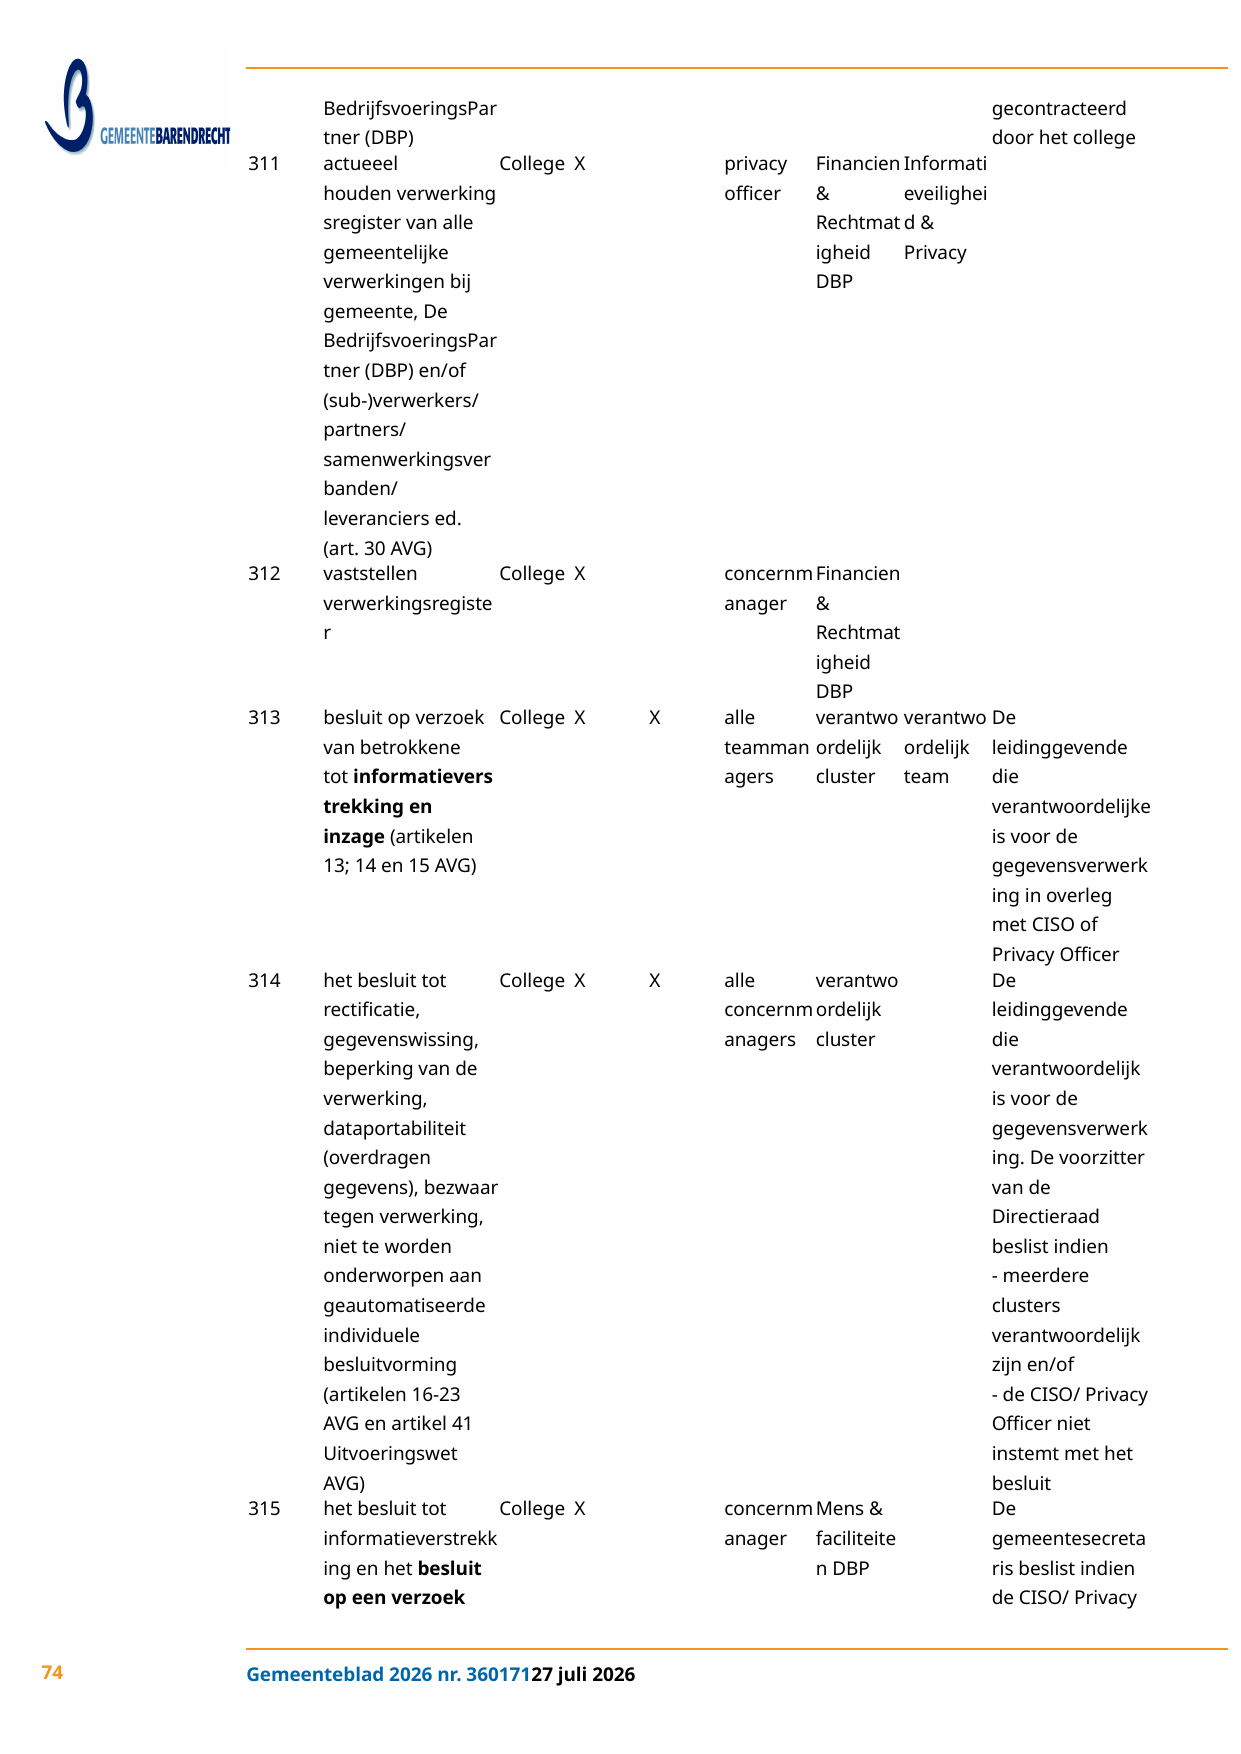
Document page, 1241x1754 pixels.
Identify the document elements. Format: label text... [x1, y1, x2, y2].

table_cell verantwoordelijk cluster [816, 705, 904, 967]
table_cell BedrijfsvoeringsPartner (DBP) [323, 95, 499, 150]
table_cell alle teammanagers [724, 705, 816, 967]
table_cell [992, 150, 1152, 560]
table_cell het besluit tot rectificatie, gegevenswissing, beperking van de verwerking, dataportabiliteit (overdragen gegevens), bezwaar tegen verwerking, niet te worden onderworpen aan geautomatiseerde individuele besluitvorming (artikelen 16-23 AVG en artikel 41 Uitvoeringswet AVG) [323, 967, 499, 1496]
table_cell Informatieveiligheid & Privacy [904, 150, 992, 560]
table_cell het besluit tot informatieverstrekking en het besluit op een verzoek [323, 1496, 499, 1610]
table_cell X [574, 1496, 649, 1610]
table_cell De leidinggevende die verantwoordelijke is voor de gegevensverwerking in overleg met CISO of Privacy Officer [992, 705, 1152, 967]
table_cell X [574, 150, 649, 560]
table_cell [724, 95, 816, 150]
table_cell vaststellen verwerkingsregister [323, 560, 499, 704]
table_cell [992, 560, 1152, 704]
table_cell X [649, 967, 724, 1496]
table_cell De gemeentesecretaris beslist indien de CISO/ Privacy [992, 1496, 1152, 1610]
table_cell Financien & Rechtmatigheid DBP [816, 150, 904, 560]
table_cell [649, 1496, 724, 1610]
table_cell [649, 560, 724, 704]
table_cell 311 [248, 150, 323, 560]
table_cell verantwoordelijk cluster [816, 967, 904, 1496]
table_cell X [574, 560, 649, 704]
table_cell alle concernmanagers [724, 967, 816, 1496]
table_cell College [499, 1496, 574, 1610]
table_cell 313 [248, 705, 323, 967]
table_cell College [499, 560, 574, 704]
table_cell [904, 967, 992, 1496]
table_cell [904, 560, 992, 704]
table_cell College [499, 705, 574, 967]
table_cell [649, 95, 724, 150]
table_cell [649, 150, 724, 560]
table_cell [574, 95, 649, 150]
table_cell X [649, 705, 724, 967]
table_cell concernmanager [724, 1496, 816, 1610]
table_cell 314 [248, 967, 323, 1496]
table_cell actueeel houden verwerkingsregister van alle gemeentelijke verwerkingen bij gemeente, De BedrijfsvoeringsPartner (DBP) en/of (sub-)verwerkers/ partners/ samenwerkingsverbanden/ leveranciers ed. (art. 30 AVG) [323, 150, 499, 560]
table_cell concernmanager [724, 560, 816, 704]
table_cell De leidinggevende die verantwoordelijk is voor de gegevensverwerking. De voorzitter van de Directieraad beslist indien - meerdere clusters verantwoordelijk zijn en/of - de CISO/ Privacy Officer niet instemt met het besluit [992, 967, 1152, 1496]
table_cell [248, 95, 323, 150]
table_cell X [574, 967, 649, 1496]
table_cell besluit op verzoek van betrokkene tot informatieverstrekking en inzage (artikelen 13; 14 en 15 AVG) [323, 705, 499, 967]
table_cell X [574, 705, 649, 967]
table_cell 315 [248, 1496, 323, 1610]
table_cell [904, 95, 992, 150]
table_cell Financien & Rechtmatigheid DBP [816, 560, 904, 704]
picture [41, 47, 231, 172]
table_cell College [499, 967, 574, 1496]
table_cell privacy officer [724, 150, 816, 560]
table_cell verantwoordelijk team [904, 705, 992, 967]
table_cell Mens & faciliteiten DBP [816, 1496, 904, 1610]
table_cell [904, 1496, 992, 1610]
table_cell College [499, 150, 574, 560]
table_cell 312 [248, 560, 323, 704]
table_cell [499, 95, 574, 150]
table_cell [816, 95, 904, 150]
table_cell gecontracteerd door het college [992, 95, 1152, 150]
